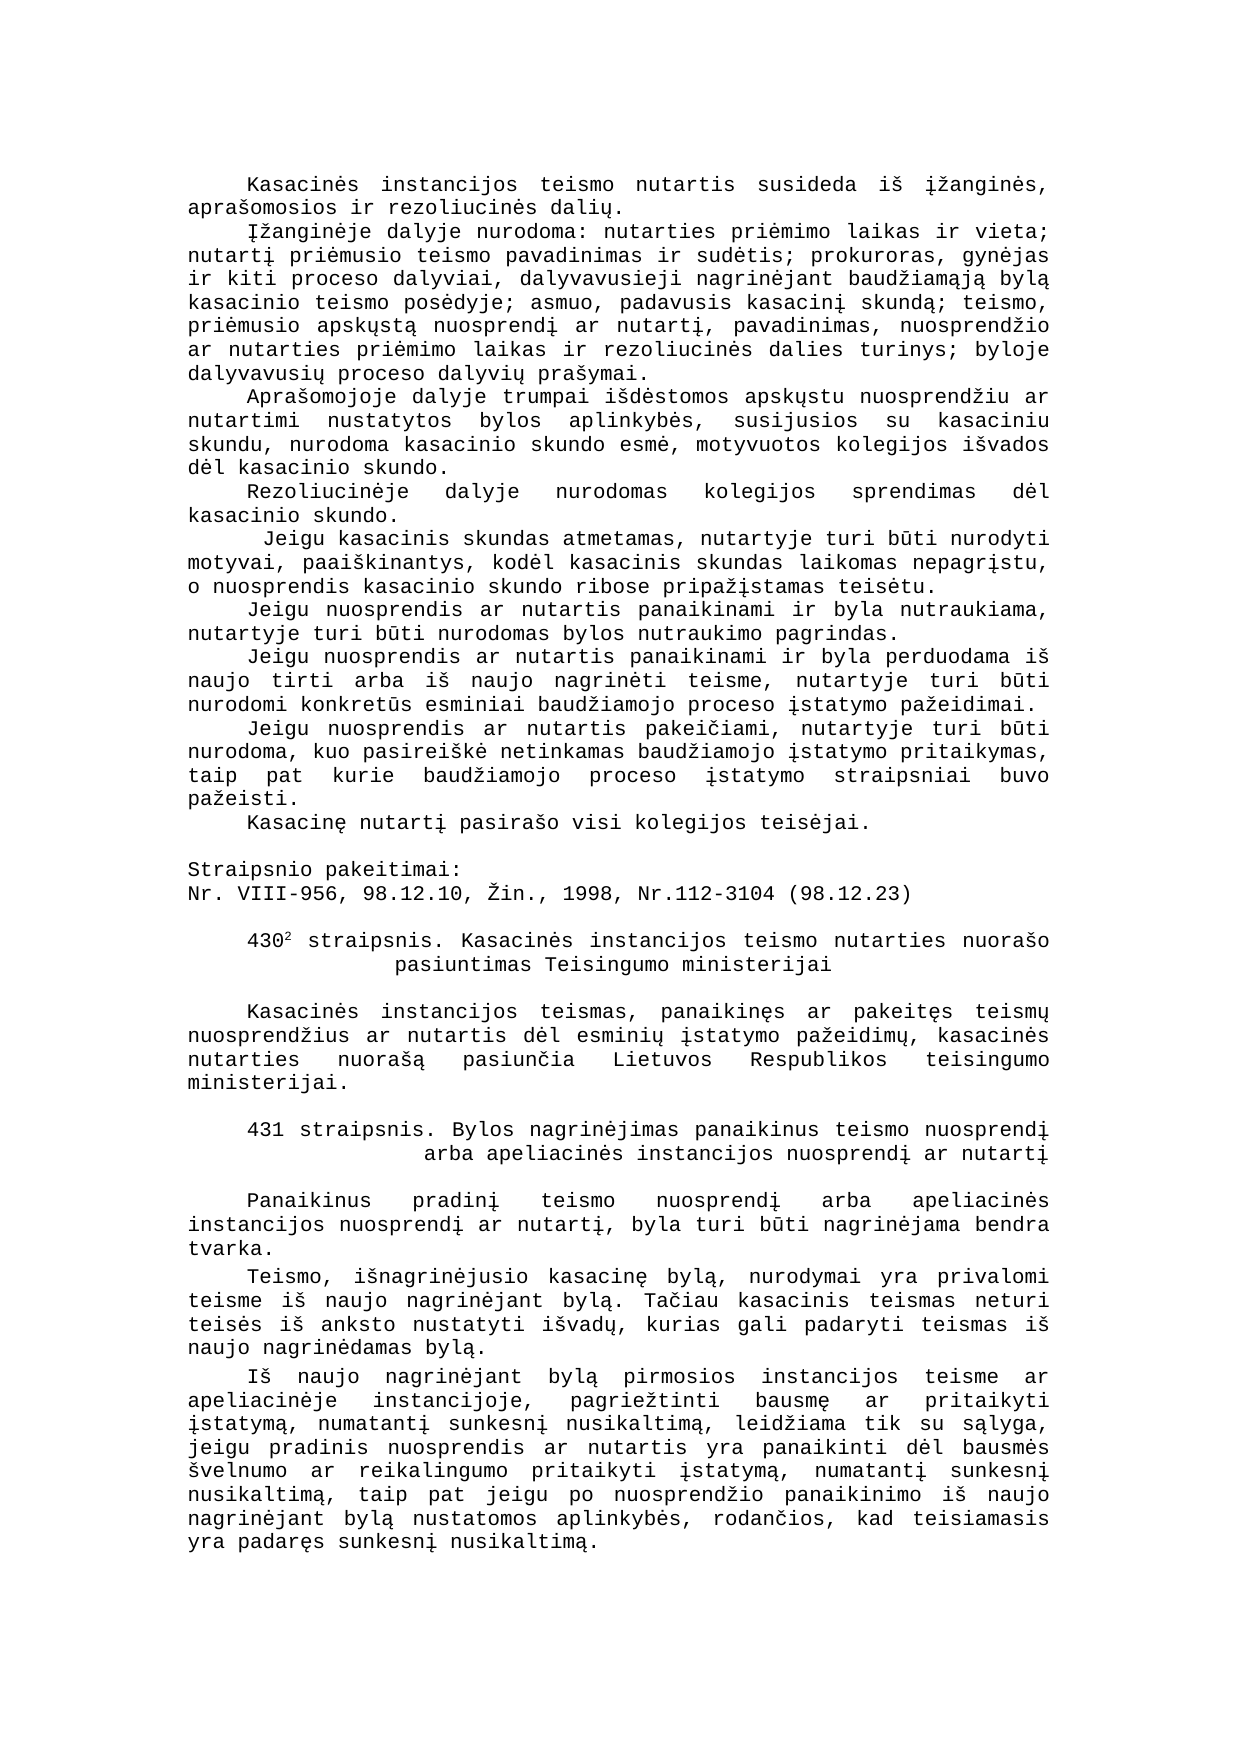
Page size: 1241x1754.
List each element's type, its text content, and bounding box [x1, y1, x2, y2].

text Nr. VIII-956, 98.12.10, Žin., 1998, Nr.112-3104 (98.12.23) [187, 883, 1050, 907]
text Kasacinės instancijos teismas, panaikinęs ar pakeitęs teismų nuosprendžius ar nutartis dėl esminių įstatymo pažeidimų, kasacinės nutarties nuorašą pasiunčia Lietuvos Respublikos teisingumo ministerijai. [187, 1001, 1050, 1096]
text Rezoliucinėje dalyje nurodomas kolegijos sprendimas dėl kasacinio skundo. [187, 481, 1050, 528]
text Teismo, išnagrinėjusio kasacinę bylą, nurodymai yra privalomi teisme iš naujo nagrinėjant bylą. Tačiau kasacinis teismas neturi teisės iš anksto nustatyti išvadų, kurias gali padaryti teismas iš naujo nagrinėdamas bylą. [187, 1266, 1050, 1361]
text 431 straipsnis. Bylos nagrinėjimas panaikinus teismo nuosprendį arba apeliacinės instancijos nuosprendį ar nutartį [247, 1119, 1050, 1167]
text Panaikinus pradinį teismo nuosprendį arba apeliacinės instancijos nuosprendį ar nutartį, byla turi būti nagrinėjama bendra tvarka. [187, 1190, 1050, 1261]
text Jeigu nuosprendis ar nutartis panaikinami ir byla perduodama iš naujo tirti arba iš naujo nagrinėti teisme, nutartyje turi būti nurodomi konkretūs esminiai baudžiamojo proceso įstatymo pažeidimai. [187, 647, 1050, 717]
text Straipsnio pakeitimai: [187, 859, 1050, 883]
text Aprašomojoje dalyje trumpai išdėstomos apskųstu nuosprendžiu ar nutartimi nustatytos bylos aplinkybės, susijusios su kasaciniu skundu, nurodoma kasacinio skundo esmė, motyvuotos kolegijos išvados dėl kasacinio skundo. [187, 386, 1050, 481]
text Iš naujo nagrinėjant bylą pirmosios instancijos teisme ar apeliacinėje instancijoje, pagriežtinti bausmę ar pritaikyti įstatymą, numatantį sunkesnį nusikaltimą, leidžiama tik su sąlyga, jeigu pradinis nuosprendis ar nutartis yra panaikinti dėl bausmės švelnumo ar reikalingumo pritaikyti įstatymą, numatantį sunkesnį nusikaltimą, taip pat jeigu po nuosprendžio panaikinimo iš naujo nagrinėjant bylą nustatomos aplinkybės, rodančios, kad teisiamasis yra padaręs sunkesnį nusikaltimą. [187, 1366, 1050, 1555]
text Įžanginėje dalyje nurodoma: nutarties priėmimo laikas ir vieta; nutartį priėmusio teismo pavadinimas ir sudėtis; prokuroras, gynėjas ir kiti proceso dalyviai, dalyvavusieji nagrinėjant baudžiamąją bylą kasacinio teismo posėdyje; asmuo, padavusis kasacinį skundą; teismo, priėmusio apskųstą nuosprendį ar nutartį, pavadinimas, nuosprendžio ar nutarties priėmimo laikas ir rezoliucinės dalies turinys; byloje dalyvavusių proceso dalyvių prašymai. [187, 221, 1050, 386]
text 4302 straipsnis. Kasacinės instancijos teismo nutarties nuorašo pasiuntimas Teisingumo ministerijai [247, 930, 1050, 978]
text Kasacinę nutartį pasirašo visi kolegijos teisėjai. [187, 812, 1050, 836]
text Jeigu kasacinis skundas atmetamas, nutartyje turi būti nurodyti motyvai, paaiškinantys, kodėl kasacinis skundas laikomas nepagrįstu, o nuosprendis kasacinio skundo ribose pripažįstamas teisėtu. [187, 528, 1050, 599]
text Kasacinės instancijos teismo nutartis susideda iš įžanginės, aprašomosios ir rezoliucinės dalių. [187, 174, 1050, 221]
text Jeigu nuosprendis ar nutartis pakeičiami, nutartyje turi būti nurodoma, kuo pasireiškė netinkamas baudžiamojo įstatymo pritaikymas, taip pat kurie baudžiamojo proceso įstatymo straipsniai buvo pažeisti. [187, 717, 1050, 812]
text Jeigu nuosprendis ar nutartis panaikinami ir byla nutraukiama, nutartyje turi būti nurodomas bylos nutraukimo pagrindas. [187, 599, 1050, 647]
